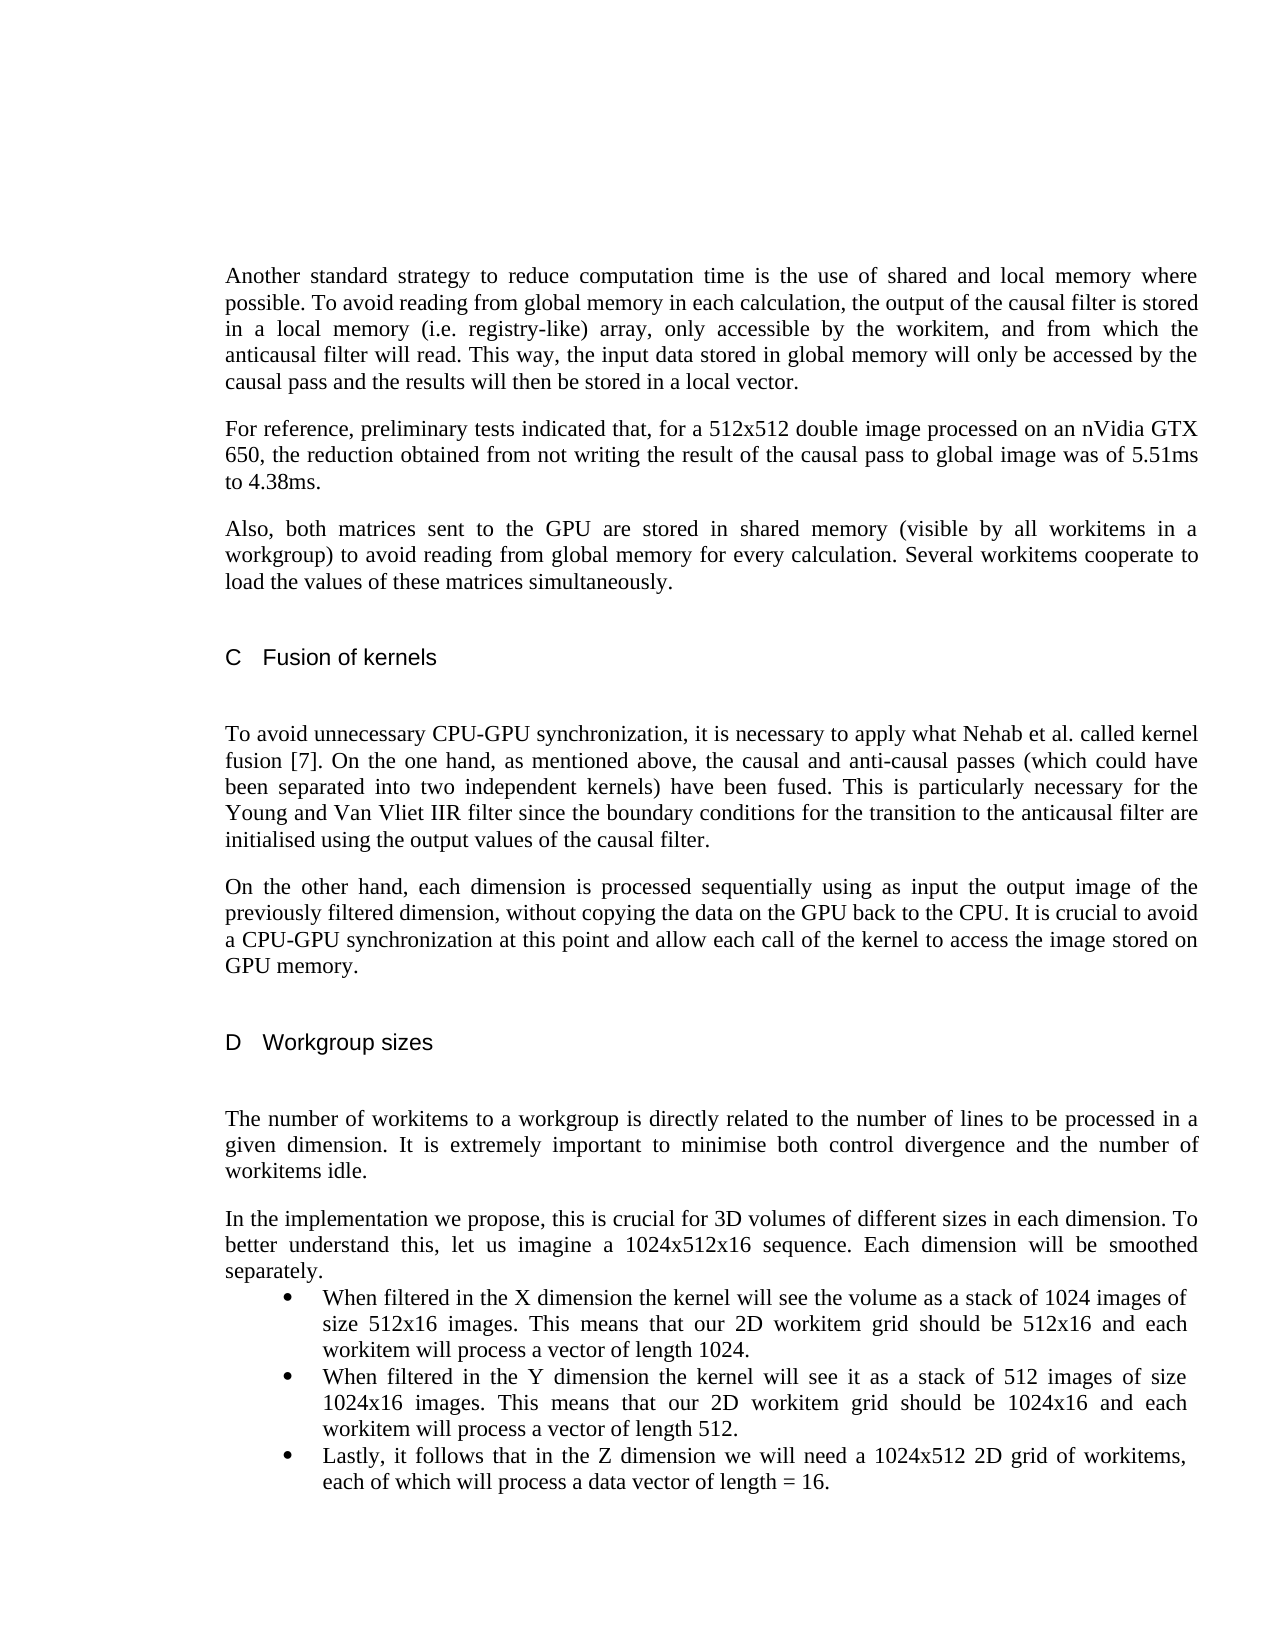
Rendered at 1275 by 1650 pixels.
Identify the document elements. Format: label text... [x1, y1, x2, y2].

subtitle Fusion of kernels [225, 644, 1200, 670]
list When filtered in the Y dimension the kernel will see it as a stack of 512 images of size 1024x16 images. This means that our 2D workitem grid should be 1024x16 and each workitem will process a vector of length 512. [284, 1363, 1188, 1442]
text Also, both matrices sent to the GPU are stored in shared memory (visible by all workitems in a workgroup) to avoid reading from global memory for every calculation. Several workitems cooperate to load the values of these matrices simultaneously. [225, 515, 1200, 594]
subtitle Workgroup sizes [225, 1028, 1200, 1055]
list When filtered in the X dimension the kernel will see the volume as a stack of 1024 images of size 512x16 images. This means that our 2D workitem grid should be 512x16 and each workitem will process a vector of length 1024. [284, 1284, 1188, 1363]
text On the other hand, each dimension is processed sequentially using as input the output image of the previously filtered dimension, without copying the data on the GPU back to the CPU. It is crucial to avoid a CPU-GPU synchronization at this point and allow each call of the kernel to access the image stored on GPU memory. [225, 873, 1200, 978]
list Lastly, it follows that in the Z dimension we will need a 1024x512 2D grid of workitems, each of which will process a data vector of length = 16. [284, 1442, 1188, 1494]
text To avoid unnecessary CPU-GPU synchronization, it is necessary to apply what Nehab et al. called kernel fusion [7]. On the one hand, as mentioned above, the causal and anti-causal passes (which could have been separated into two independent kernels) have been fused. This is particularly necessary for the Young and Van Vliet IIR filter since the boundary conditions for the transition to the anticausal filter are initialised using the output values of the causal filter. [225, 720, 1200, 852]
text Another standard strategy to reduce computation time is the use of shared and local memory where possible. To avoid reading from global memory in each calculation, the output of the causal filter is stored in a local memory (i.e. registry-like) array, only accessible by the workitem, and from which the anticausal filter will read. This way, the input data stored in global memory will only be accessed by the causal pass and the results will then be stored in a local vector. [225, 262, 1200, 394]
text For reference, preliminary tests indicated that, for a 512x512 double image processed on an nVidia GTX 650, the reduction obtained from not writing the result of the causal pass to global image was of 5.51ms to 4.38ms. [225, 415, 1200, 494]
text In the implementation we propose, this is crucial for 3D volumes of different sizes in each dimension. To better understand this, let us imagine a 1024x512x16 sequence. Each dimension will be smoothed separately. [225, 1205, 1200, 1284]
text The number of workitems to a workgroup is directly related to the number of lines to be processed in a given dimension. It is extremely important to minimise both control divergence and the number of workitems idle. [225, 1105, 1200, 1184]
